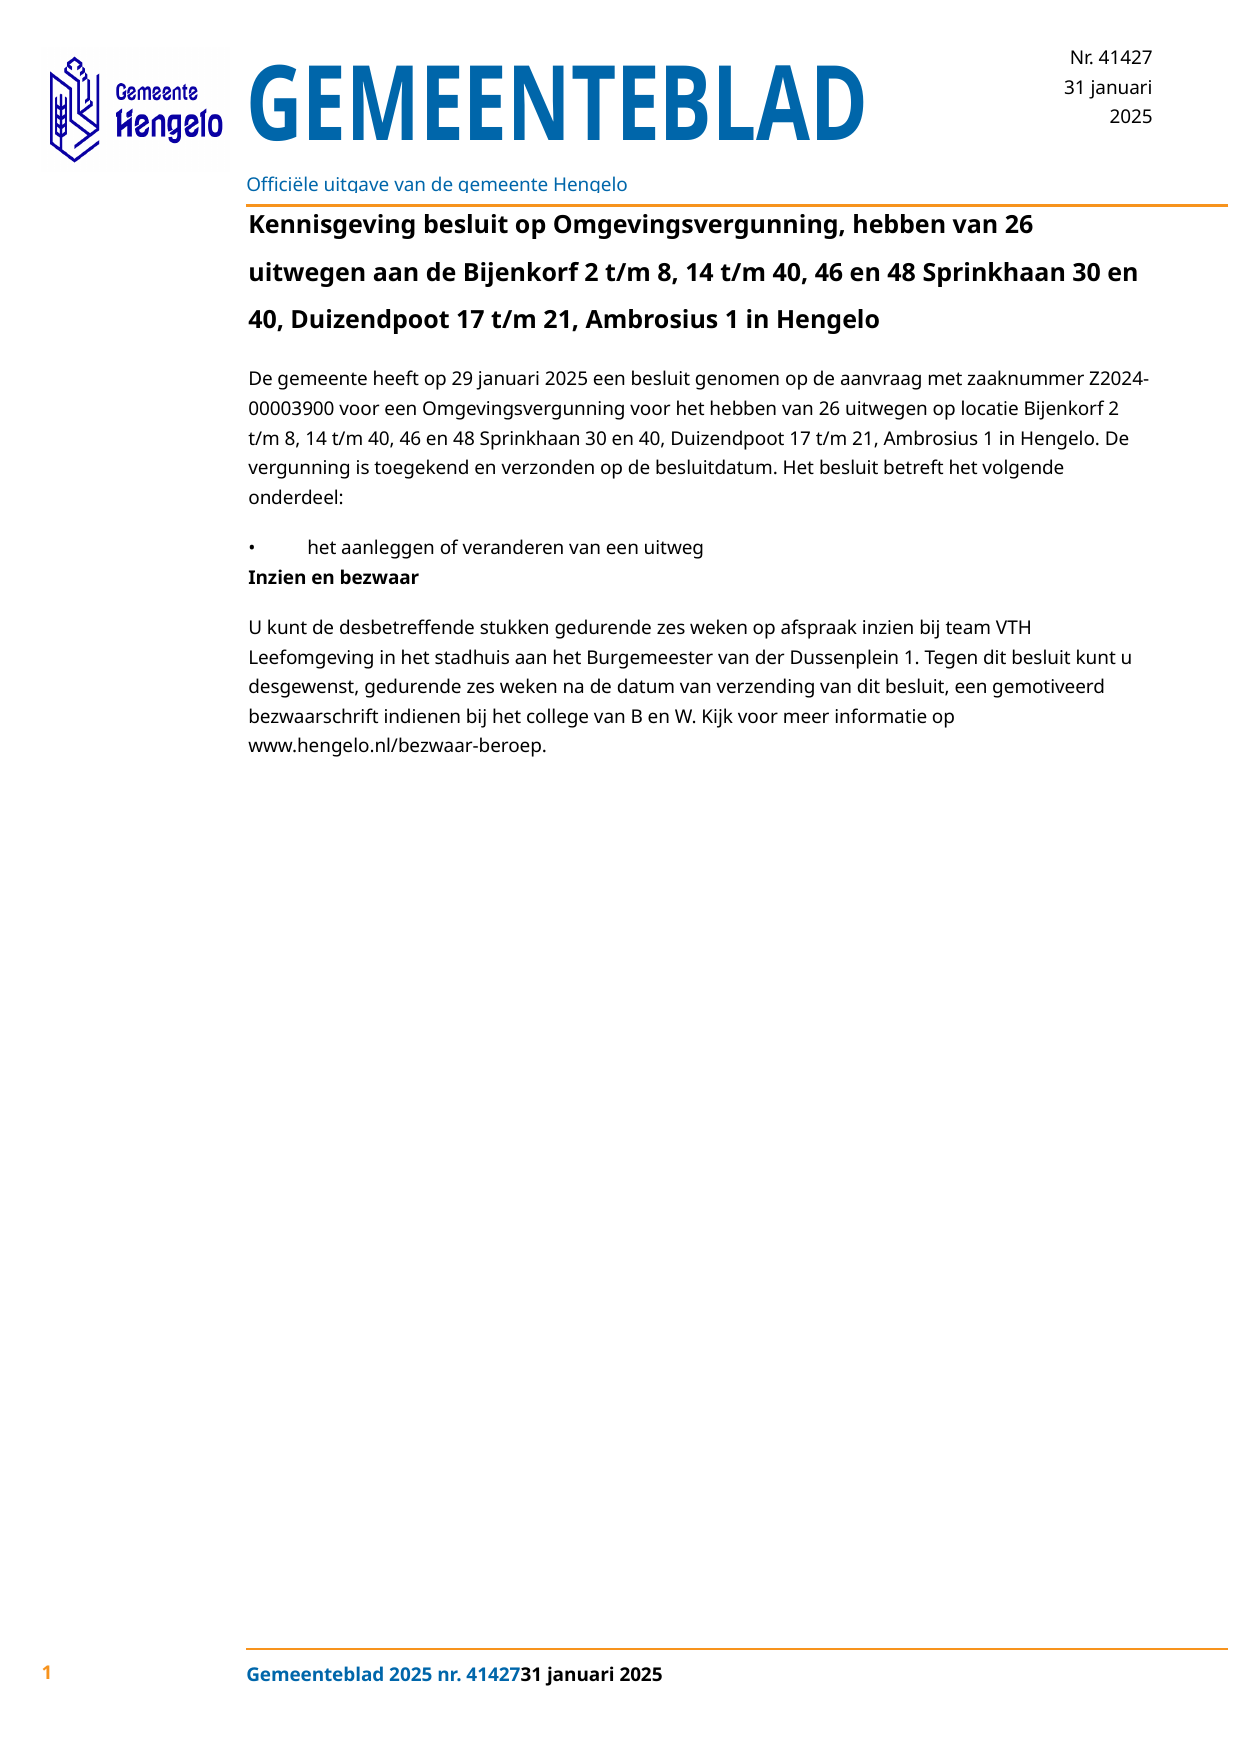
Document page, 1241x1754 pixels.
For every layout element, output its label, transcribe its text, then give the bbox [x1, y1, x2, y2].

text Kennisgeving besluit op Omgevingsvergunning, hebben van 26 uitwegen aan de Bijenkorf 2 t/m 8, 14 t/m 40, 46 en 48 Sprinkhaan 30 en 40, Duizendpoot 17 t/m 21, Ambrosius 1 in Hengelo [248, 207, 1152, 336]
picture [41, 47, 231, 172]
text Inzien en bezwaar [248, 564, 1152, 589]
text De gemeente heeft op 29 januari 2025 een besluit genomen op de aanvraag met zaaknummer Z2024-00003900 voor een Omgevingsvergunning voor het hebben van 26 uitwegen op locatie Bijenkorf 2 t/m 8, 14 t/m 40, 46 en 48 Sprinkhaan 30 en 40, Duizendpoot 17 t/m 21, Ambrosius 1 in Hengelo. De vergunning is toegekend en verzonden op de besluitdatum. Het besluit betreft het volgende onderdeel: [248, 366, 1152, 509]
text U kunt de desbetreffende stukken gedurende zes weken op afspraak inzien bij team VTH Leefomgeving in het stadhuis aan het Burgemeester van der Dussenplein 1. Tegen dit besluit kunt u desgewenst, gedurende zes weken na de datum van verzending van dit besluit, een gemotiveerd bezwaarschrift indienen bij het college van B en W. Kijk voor meer informatie op www.hengelo.nl/bezwaar-beroep. [248, 614, 1152, 758]
list het aanleggen of veranderen van een uitweg [248, 534, 1152, 560]
